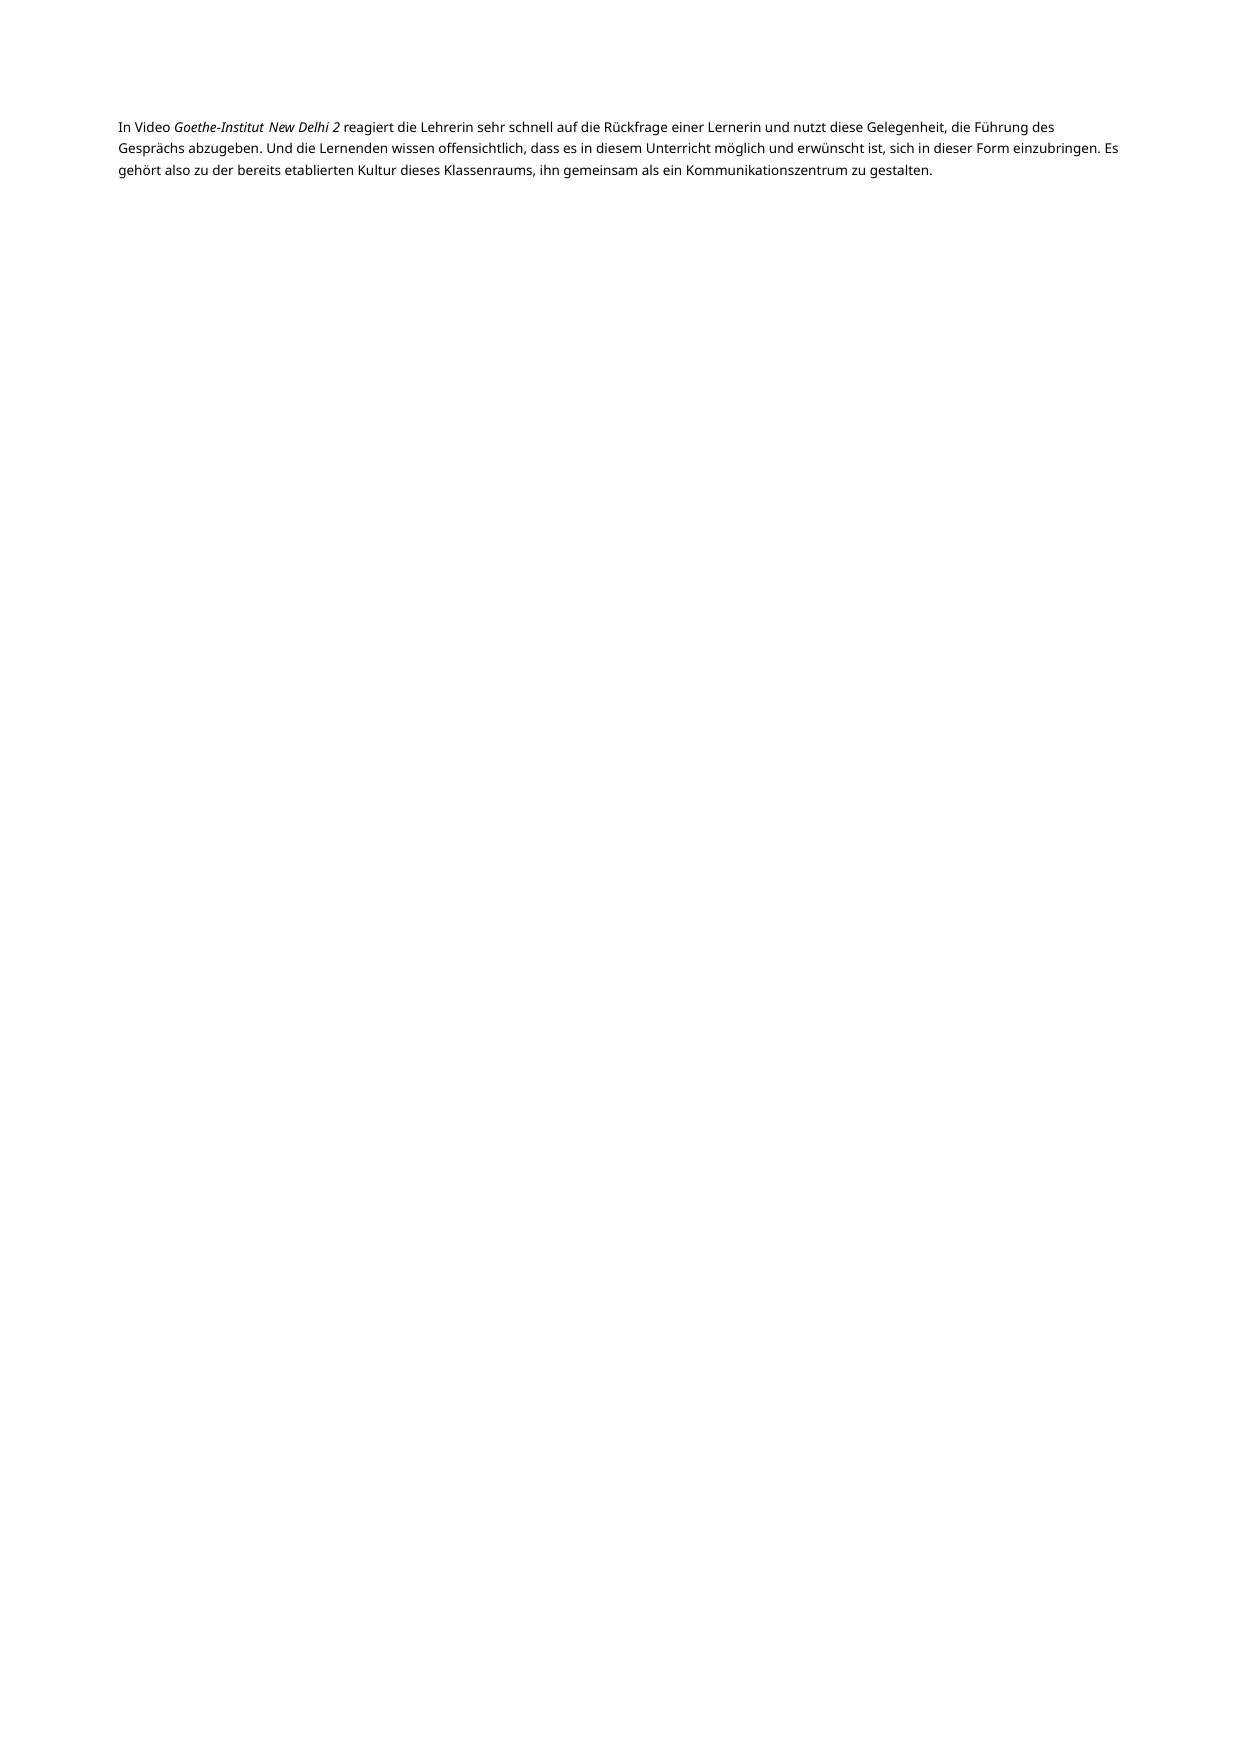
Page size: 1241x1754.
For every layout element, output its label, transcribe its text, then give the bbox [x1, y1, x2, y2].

text In Video Goethe-Institut New Delhi 2 reagiert die Lehrerin sehr schnell auf die Rückfrage einer Lernerin und nutzt diese Gelegenheit, die Führung des Gesprächs abzugeben. Und die Lernenden wissen offensichtlich, dass es in diesem Unterricht möglich und erwünscht ist, sich in dieser Form einzubringen. Es gehört also zu der bereits etablierten Kultur dieses Klassenraums, ihn gemeinsam als ein Kommunikationszentrum zu gestalten. [118, 118, 1122, 179]
